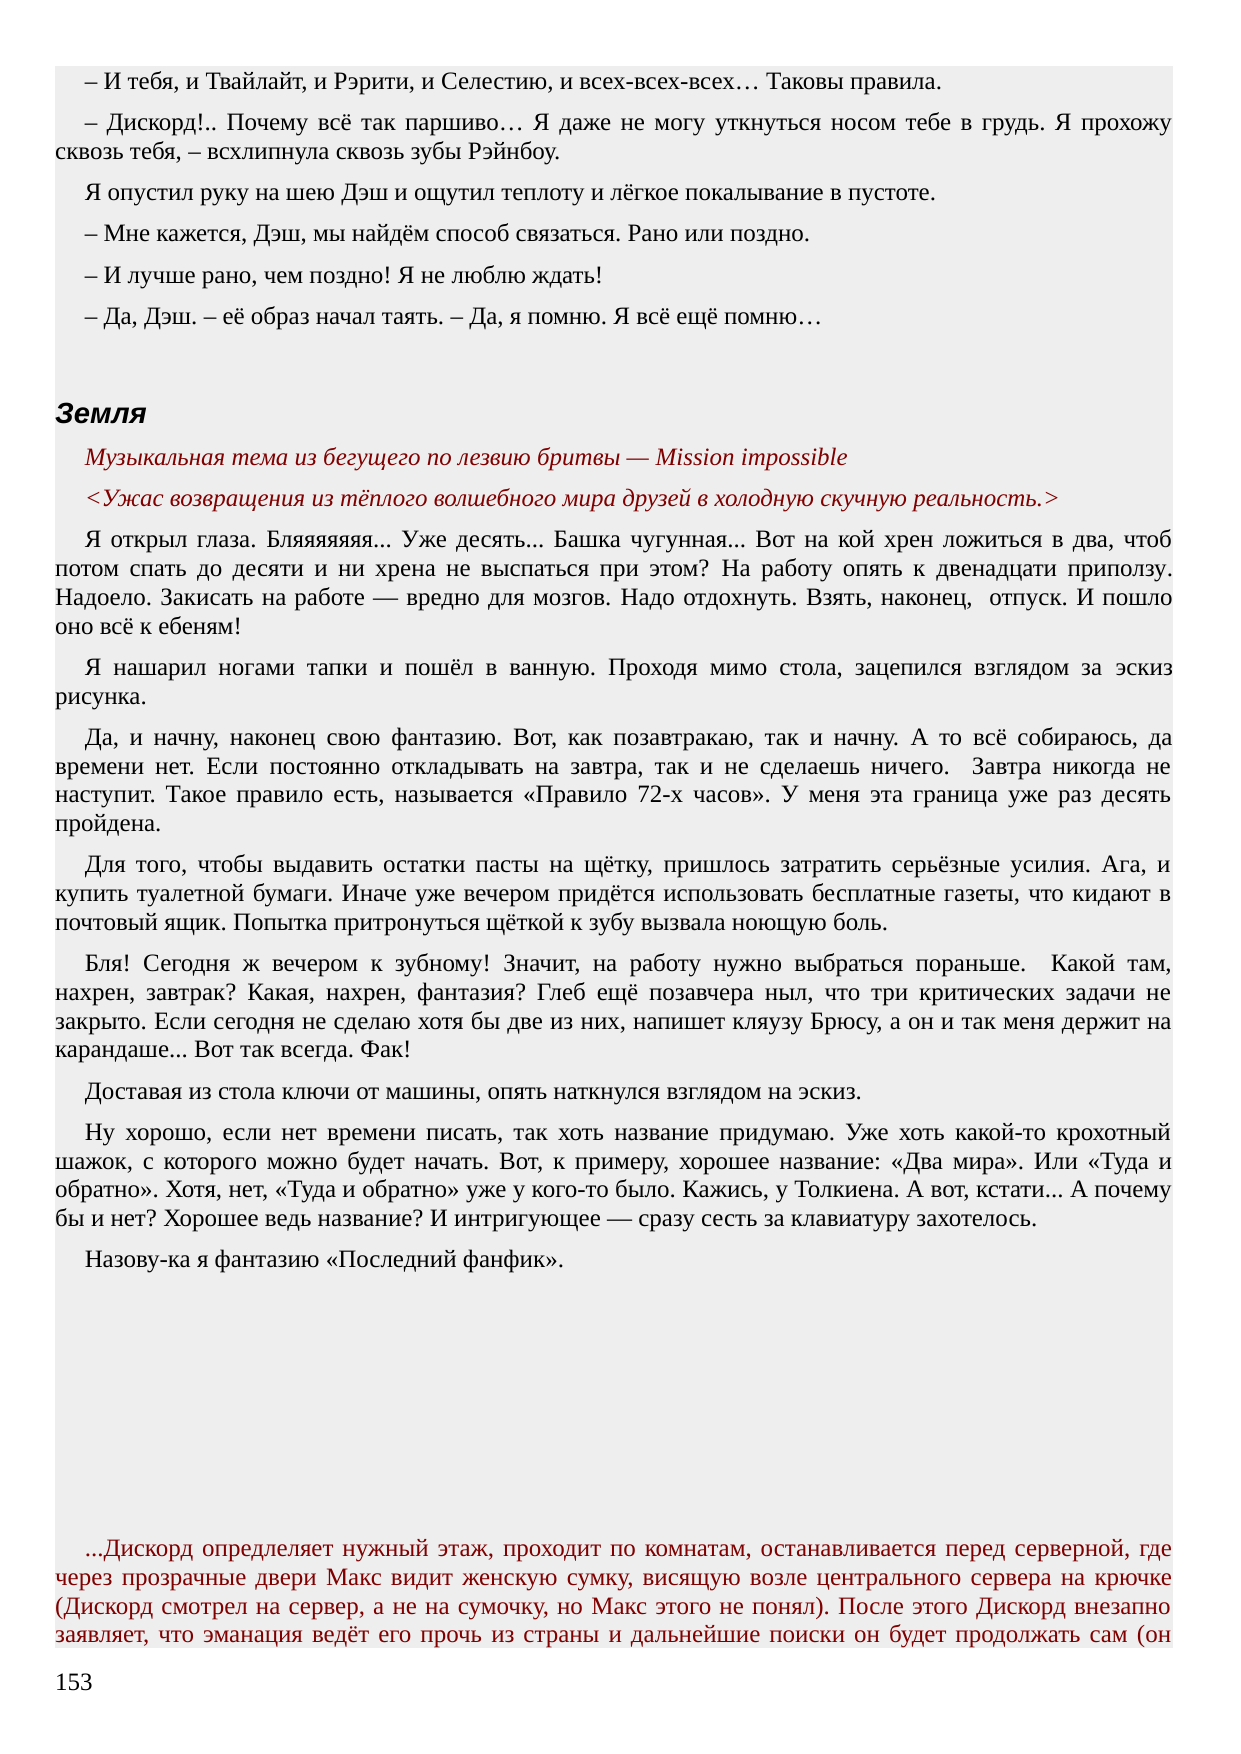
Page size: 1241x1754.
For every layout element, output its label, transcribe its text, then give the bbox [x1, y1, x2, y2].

text Я нашарил ногами тапки и пошёл в ванную. Проходя мимо стола, зацепился взглядом за эскиз рисунка. [55, 652, 1173, 709]
text Я опустил руку на шею Дэш и ощутил теплоту и лёгкое покалывание в пустоте. [55, 177, 1173, 206]
text Доставая из стола ключи от машины, опять наткнулся взглядом на эскиз. [55, 1076, 1173, 1104]
text Бля! Сегодня ж вечером к зубному! Значит, на работу нужно выбраться пораньше. Какой там, нахрен, завтрак? Какая, нахрен, фантазия? Глеб ещё позавчера ныл, что три критических задачи не закрыто. Если сегодня не сделаю хотя бы две из них, напишет кляузу Брюсу, а он и так меня держит на карандаше... Вот так всегда. Фак! [55, 948, 1173, 1063]
text Музыкальная тема из бегущего по лезвию бритвы — Mission impossible [55, 442, 1173, 471]
text – Мне кажется, Дэш, мы найдём способ связаться. Рано или поздно. [55, 218, 1173, 247]
text Назову-ка я фантазию «Последний фанфик». [55, 1244, 1173, 1273]
text – Дискорд!.. Почему всё так паршиво… Я даже не могу уткнуться носом тебе в грудь. Я прохожу сквозь тебя, – всхлипнула сквозь зубы Рэйнбоу. [55, 107, 1173, 165]
text – И тебя, и Твайлайт, и Рэрити, и Селестию, и всех-всех-всех… Таковы правила. [55, 66, 1173, 95]
text Я открыл глаза. Бляяяяяяя... Уже десять... Башка чугунная... Вот на кой хрен ложиться в два, чтоб потом спать до десяти и ни хрена не выспаться при этом? На работу опять к двенадцати приползу. Надоело. Закисать на работе — вредно для мозгов. Надо отдохнуть. Взять, наконец, отпуск. И пошло оно всё к ебеням! [55, 524, 1173, 639]
text – И лучше рано, чем поздно! Я не люблю ждать! [55, 260, 1173, 288]
text <Ужас возвращения из тёплого волшебного мира друзей в холодную скучную реальность.> [55, 483, 1173, 512]
text – Да, Дэш. – её образ начал таять. – Да, я помню. Я всё ещё помню… [55, 301, 1173, 330]
subtitle Земля [55, 396, 1173, 429]
text Для того, чтобы выдавить остатки пасты на щётку, пришлось затратить серьёзные усилия. Ага, и купить туалетной бумаги. Иначе уже вечером придётся использовать бесплатные газеты, что кидают в почтовый ящик. Попытка притронуться щёткой к зубу вызвала ноющую боль. [55, 849, 1173, 936]
text Ну хорошо, если нет времени писать, так хоть название придумаю. Уже хоть какой-то крохотный шажок, с которого можно будет начать. Вот, к примеру, хорошее название: «Два мира». Или «Туда и обратно». Хотя, нет, «Туда и обратно» уже у кого-то было. Кажись, у Толкиена. А вот, кстати... А почему бы и нет? Хорошее ведь название? И интригующее — сразу сесть за клавиатуру захотелось. [55, 1117, 1173, 1232]
text Да, и начну, наконец свою фантазию. Вот, как позавтракаю, так и начну. А то всё собираюсь, да времени нет. Если постоянно откладывать на завтра, так и не сделаешь ничего. Завтра никогда не наступит. Такое правило есть, называется «Правило 72-х часов». У меня эта граница уже раз десять пройдена. [55, 722, 1173, 837]
text ...Дискорд опредлеляет нужный этаж, проходит по комнатам, останавливается перед серверной, где через прозрачные двери Макс видит женскую сумку, висящую возле центрального сервера на крючке (Дискорд смотрел на сервер, а не на сумочку, но Макс этого не понял). После этого Дискорд внезапно заявляет, что эманация ведёт его прочь из страны и дальнейшие поиски он будет продолжать сам (он [55, 1533, 1173, 1648]
